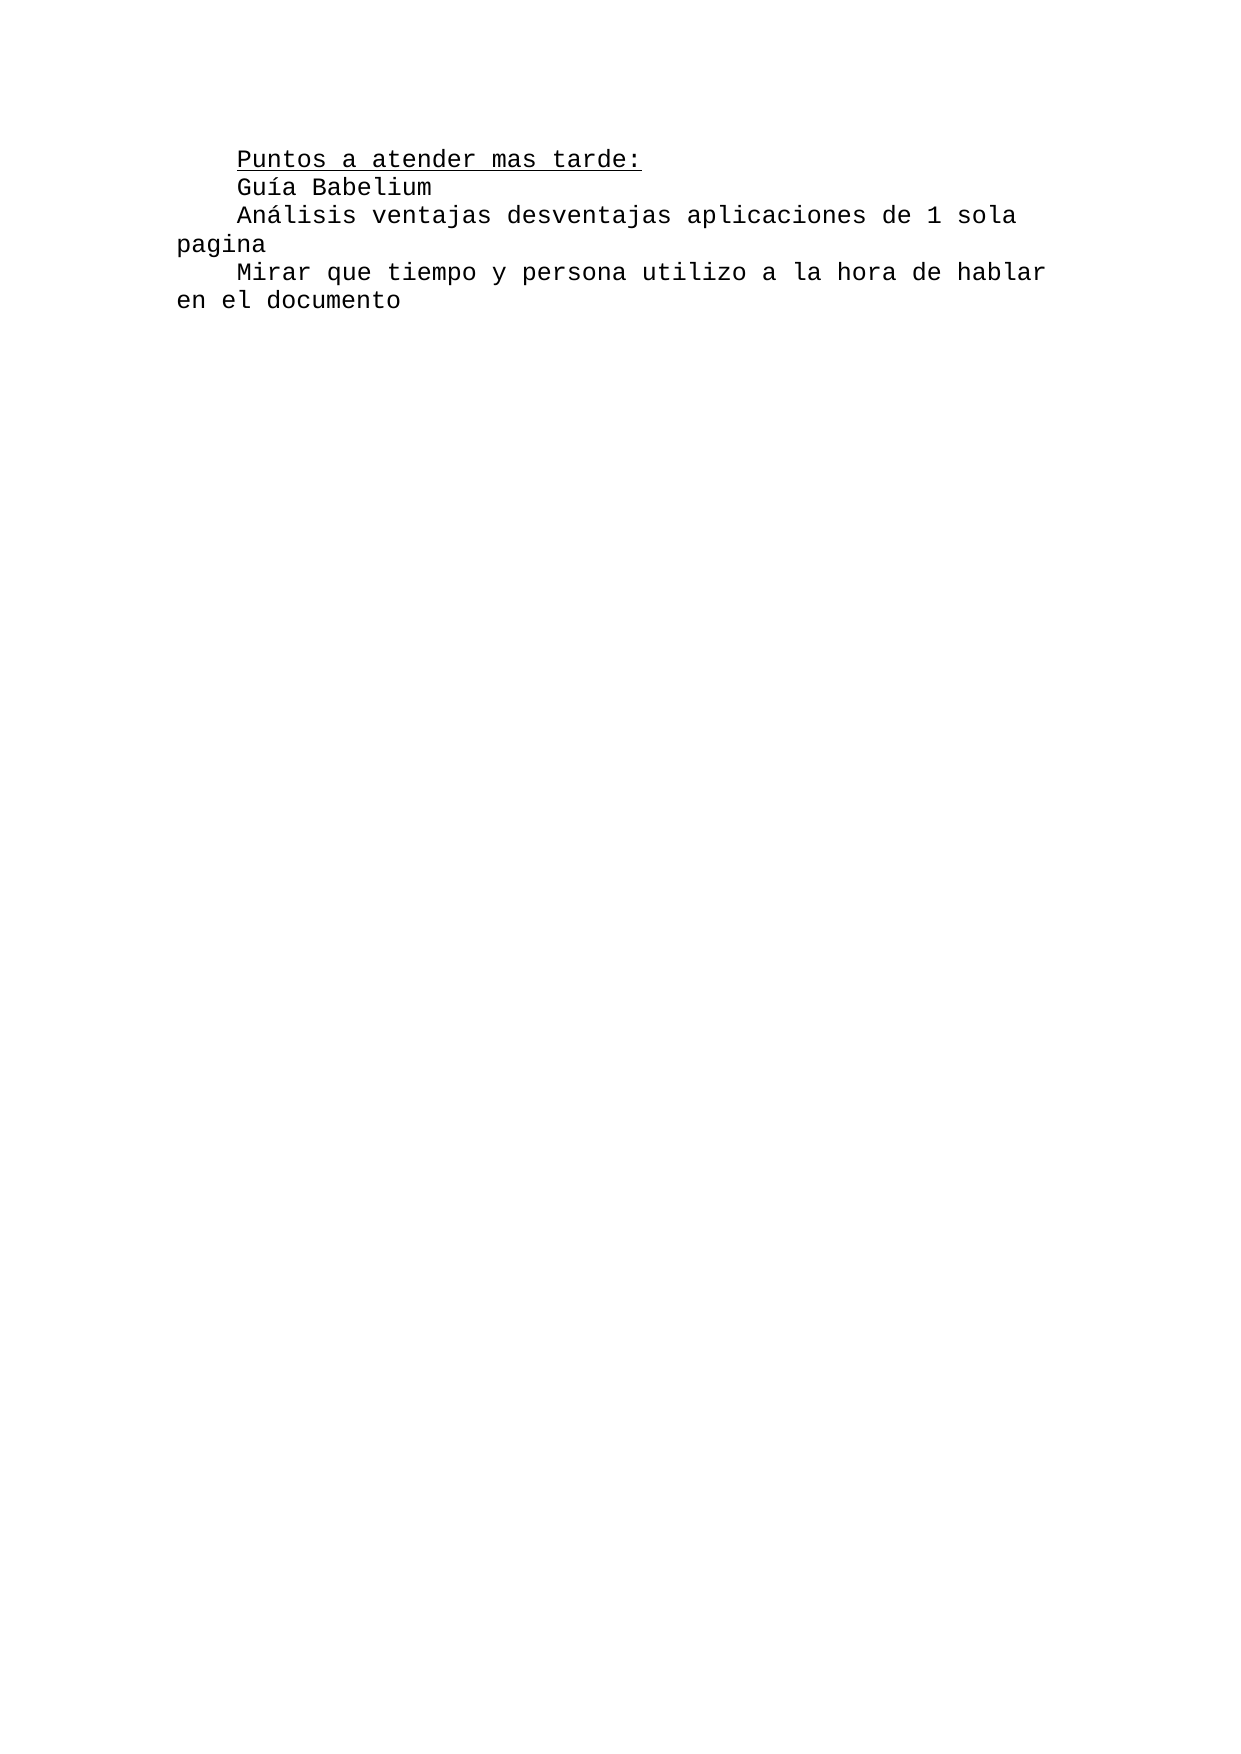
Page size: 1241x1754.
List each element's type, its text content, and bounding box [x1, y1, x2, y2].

text Mirar que tiempo y persona utilizo a la hora de hablar en el documento [176, 260, 1059, 316]
text Puntos a atender mas tarde: [176, 146, 1059, 175]
text Guía Babelium [176, 175, 1059, 203]
text Análisis ventajas desventajas aplicaciones de 1 sola pagina [176, 203, 1059, 260]
